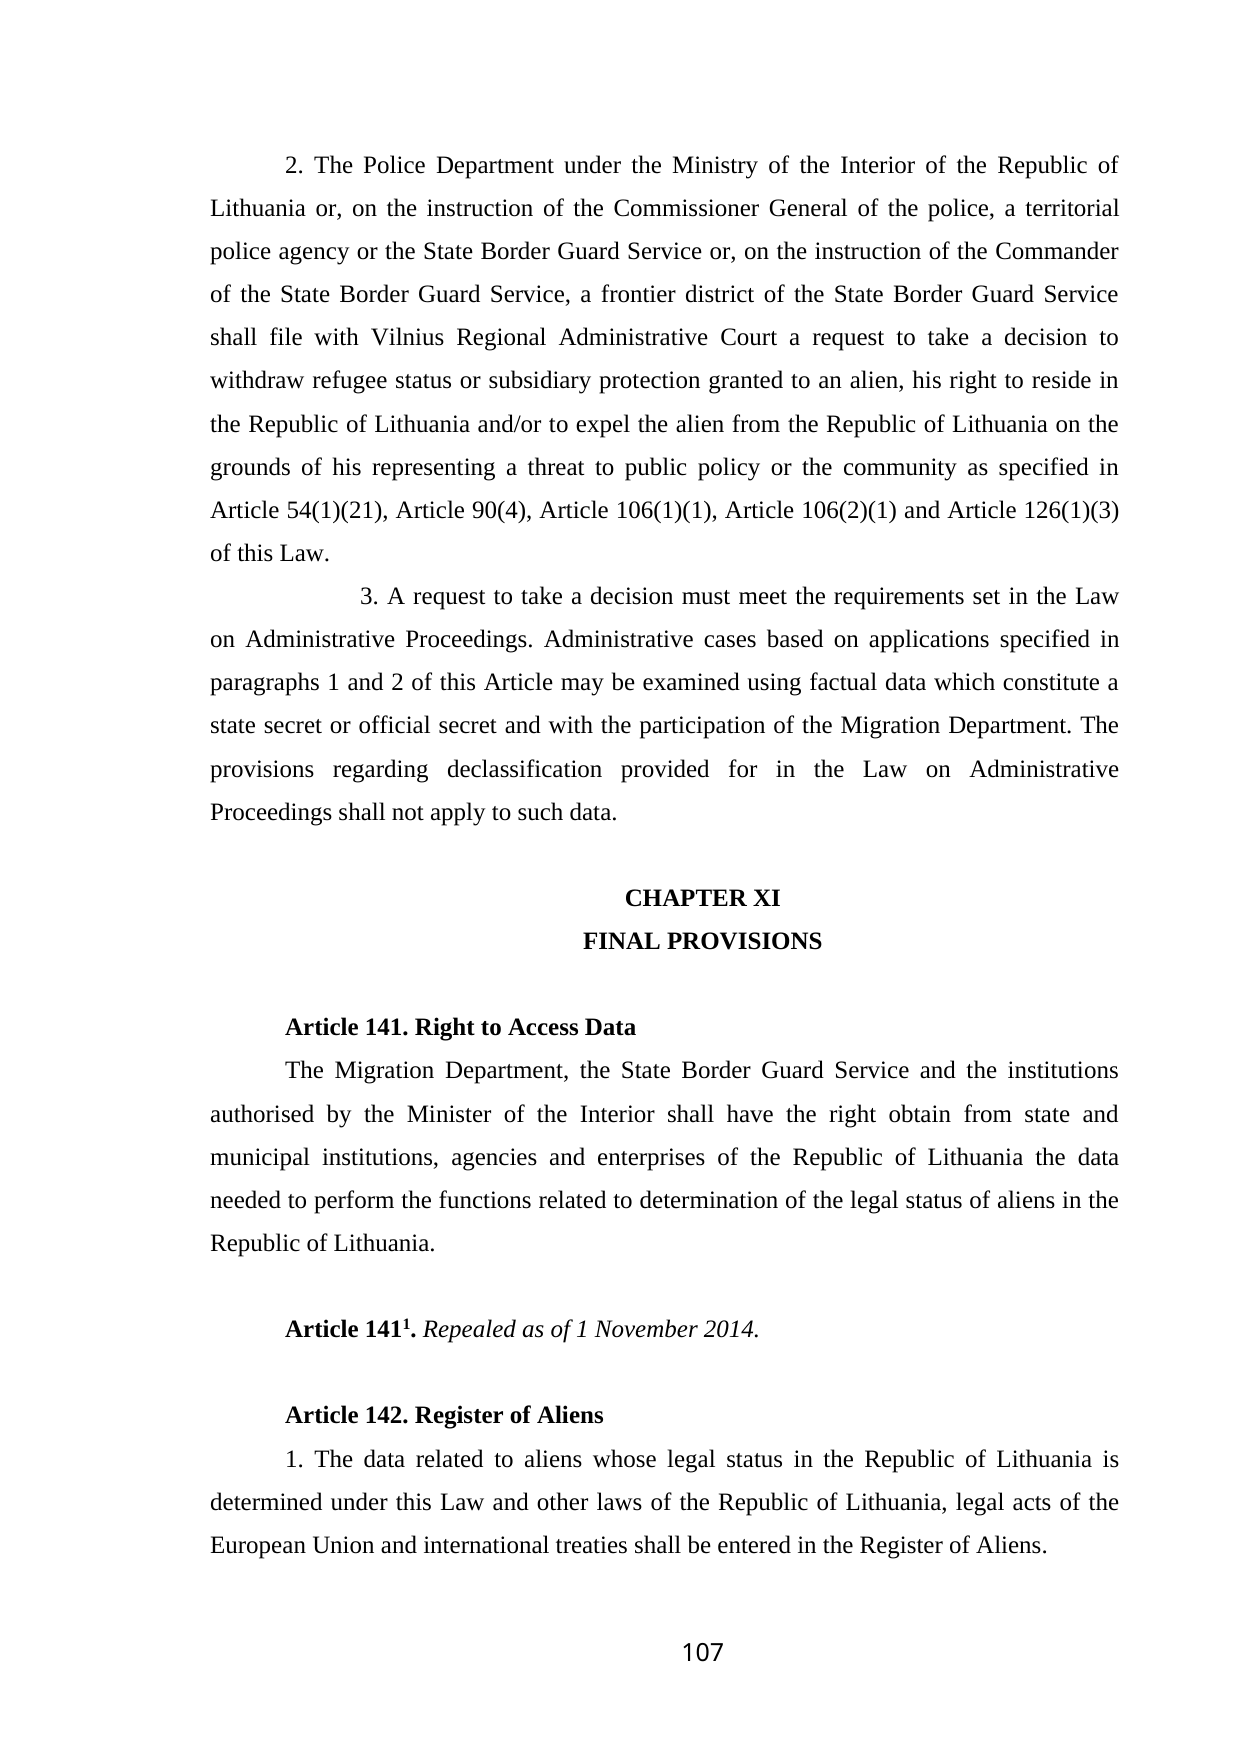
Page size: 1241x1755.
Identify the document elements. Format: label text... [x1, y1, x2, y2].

text FINAL PROVISIONS [210, 926, 1120, 955]
text 2. The Police Department under the Ministry of the Interior of the Republic of Lithuania or, on the instruction of the Commissioner General of the police, a territorial police agency or the State Border Guard Service or, on the instruction of the Commander of the State Border Guard Service, a frontier district of the State Border Guard Service shall file with Vilnius Regional Administrative Court a request to take a decision to withdraw refugee status or subsidiary protection granted to an alien, his right to reside in the Republic of Lithuania and/or to expel the alien from the Republic of Lithuania on the grounds of his representing a threat to public policy or the community as specified in Article 54(1)(21), Article 90(4), Article 106(1)(1), Article 106(2)(1) and Article 126(1)(3) of this Law. [210, 150, 1120, 567]
text 1. The data related to aliens whose legal status in the Republic of Lithuania is determined under this Law and other laws of the Republic of Lithuania, legal acts of the European Union and international treaties shall be entered in the Register of Aliens. [210, 1444, 1120, 1559]
text CHAPTER XI [210, 883, 1120, 912]
text Article 142. Register of Aliens [210, 1401, 1120, 1429]
text 3. A request to take a decision must meet the requirements set in the Law on Administrative Proceedings. Administrative cases based on applications specified in paragraphs 1 and 2 of this Article may be examined using factual data which constitute a state secret or official secret and with the participation of the Migration Department. The provisions regarding declassification provided for in the Law on Administrative Proceedings shall not apply to such data. [210, 581, 1120, 826]
text The Migration Department, the State Border Guard Service and the institutions authorised by the Minister of the Interior shall have the right obtain from state and municipal institutions, agencies and enterprises of the Republic of Lithuania the data needed to perform the functions related to determination of the legal status of aliens in the Republic of Lithuania. [210, 1056, 1120, 1257]
text Article 141. Right to Access Data [210, 1012, 1120, 1041]
text Article 1411. Repealed as of 1 November 2014. [210, 1314, 1120, 1343]
